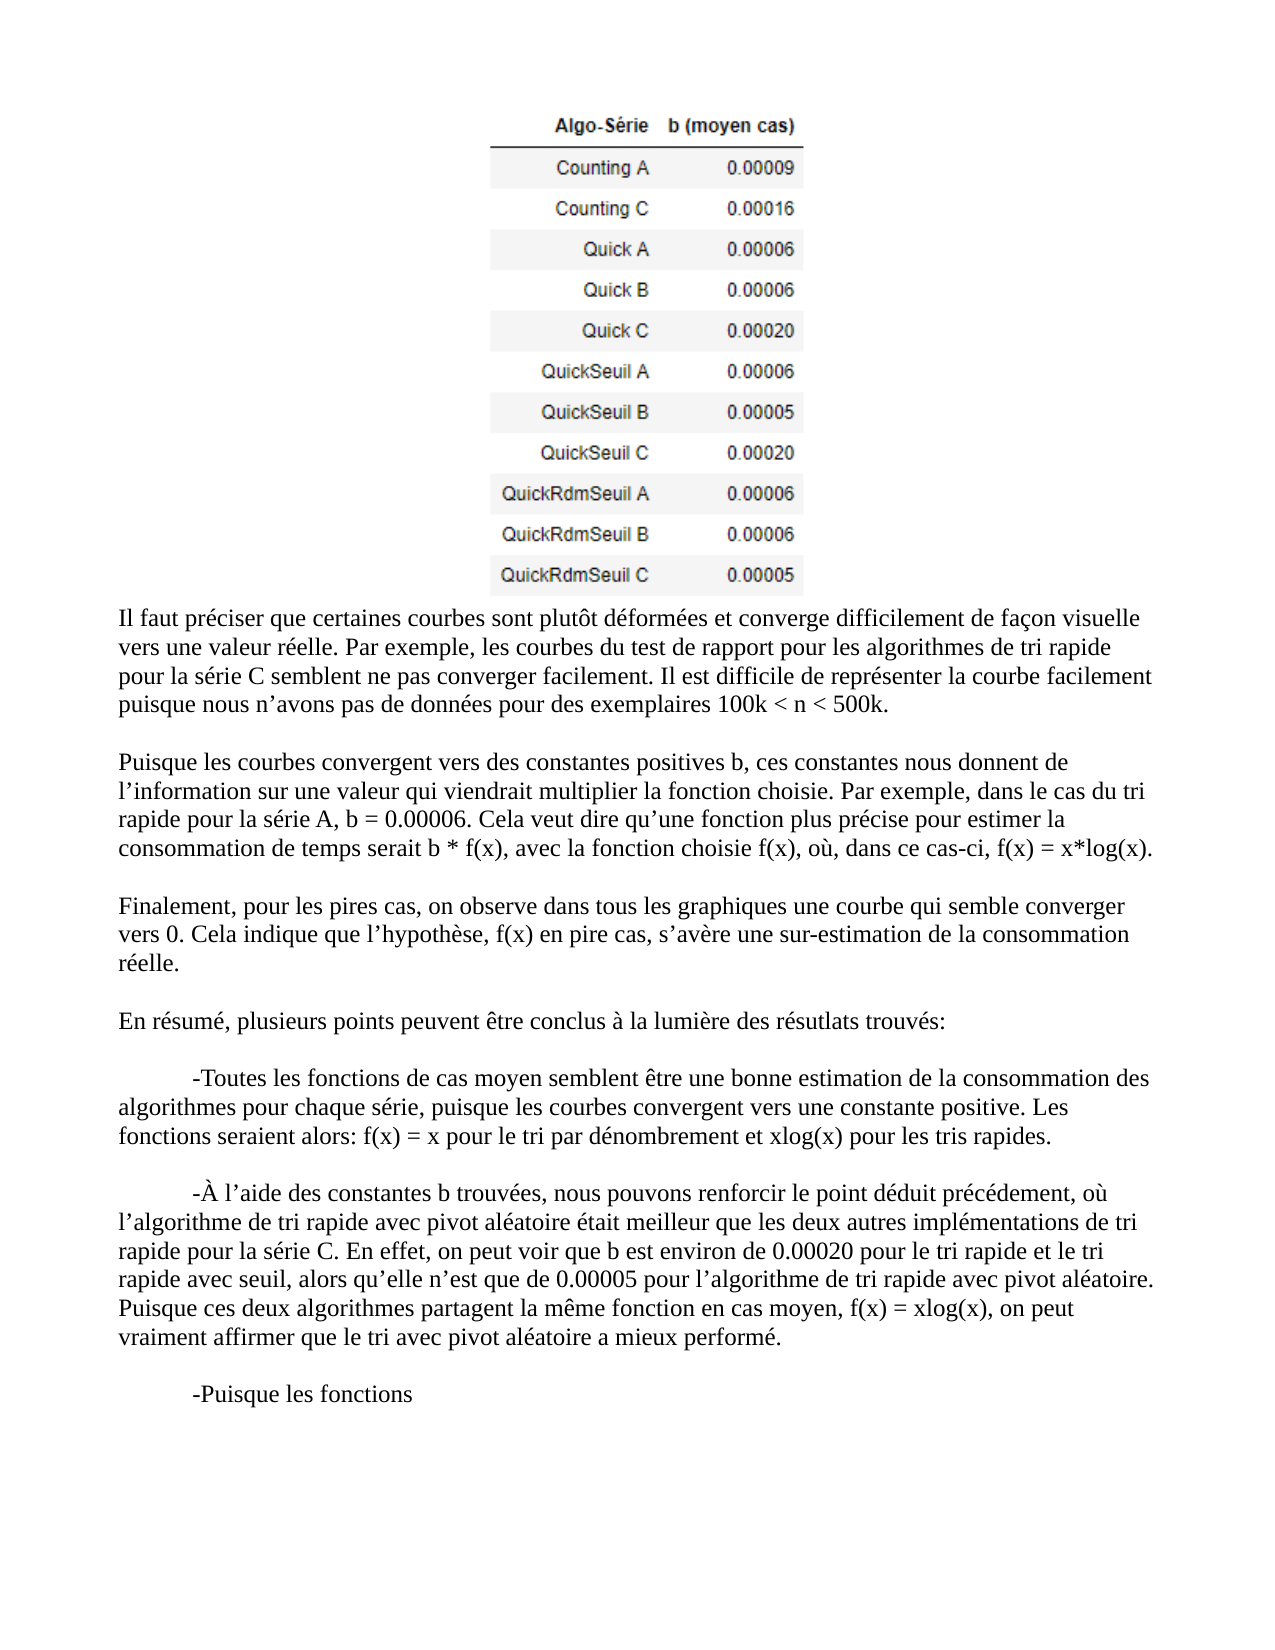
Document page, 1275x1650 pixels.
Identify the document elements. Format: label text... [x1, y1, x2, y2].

text En résumé, plusieurs points peuvent être conclus à la lumière des résutlats trouvés: [118, 1006, 1157, 1034]
text -Puisque les fonctions [118, 1379, 1157, 1408]
text Finalement, pour les pires cas, on observe dans tous les graphiques une courbe qui semble converger vers 0. Cela indique que l’hypothèse, f(x) en pire cas, s’avère une sur-estimation de la consommation réelle. [118, 891, 1157, 977]
text Puisque les courbes convergent vers des constantes positives b, ces constantes nous donnent de l’information sur une valeur qui viendrait multiplier la fonction choisie. Par exemple, dans le cas du tri rapide pour la série A, b = 0.00006. Cela veut dire qu’une fonction plus précise pour estimer la consommation de temps serait b * f(x), avec la fonction choisie f(x), où, dans ce cas-ci, f(x) = x*log(x). [118, 747, 1157, 862]
picture [478, 109, 810, 604]
text -Toutes les fonctions de cas moyen semblent être une bonne estimation de la consommation des algorithmes pour chaque série, puisque les courbes convergent vers une constante positive. Les fonctions seraient alors: f(x) = x pour le tri par dénombrement et xlog(x) pour les tris rapides. [118, 1063, 1157, 1149]
text -À l’aide des constantes b trouvées, nous pouvons renforcir le point déduit précédement, où l’algorithme de tri rapide avec pivot aléatoire était meilleur que les deux autres implémentations de tri rapide pour la série C. En effet, on peut voir que b est environ de 0.00020 pour le tri rapide et le tri rapide avec seuil, alors qu’elle n’est que de 0.00005 pour l’algorithme de tri rapide avec pivot aléatoire. Puisque ces deux algorithmes partagent la même fonction en cas moyen, f(x) = xlog(x), on peut vraiment affirmer que le tri avec pivot aléatoire a mieux performé. [118, 1178, 1157, 1351]
text Il faut préciser que certaines courbes sont plutôt déformées et converge difficilement de façon visuelle vers une valeur réelle. Par exemple, les courbes du test de rapport pour les algorithmes de tri rapide pour la série C semblent ne pas converger facilement. Il est difficile de représenter la courbe facilement puisque nous n’avons pas de données pour des exemplaires 100k < n < 500k. [118, 118, 1157, 718]
